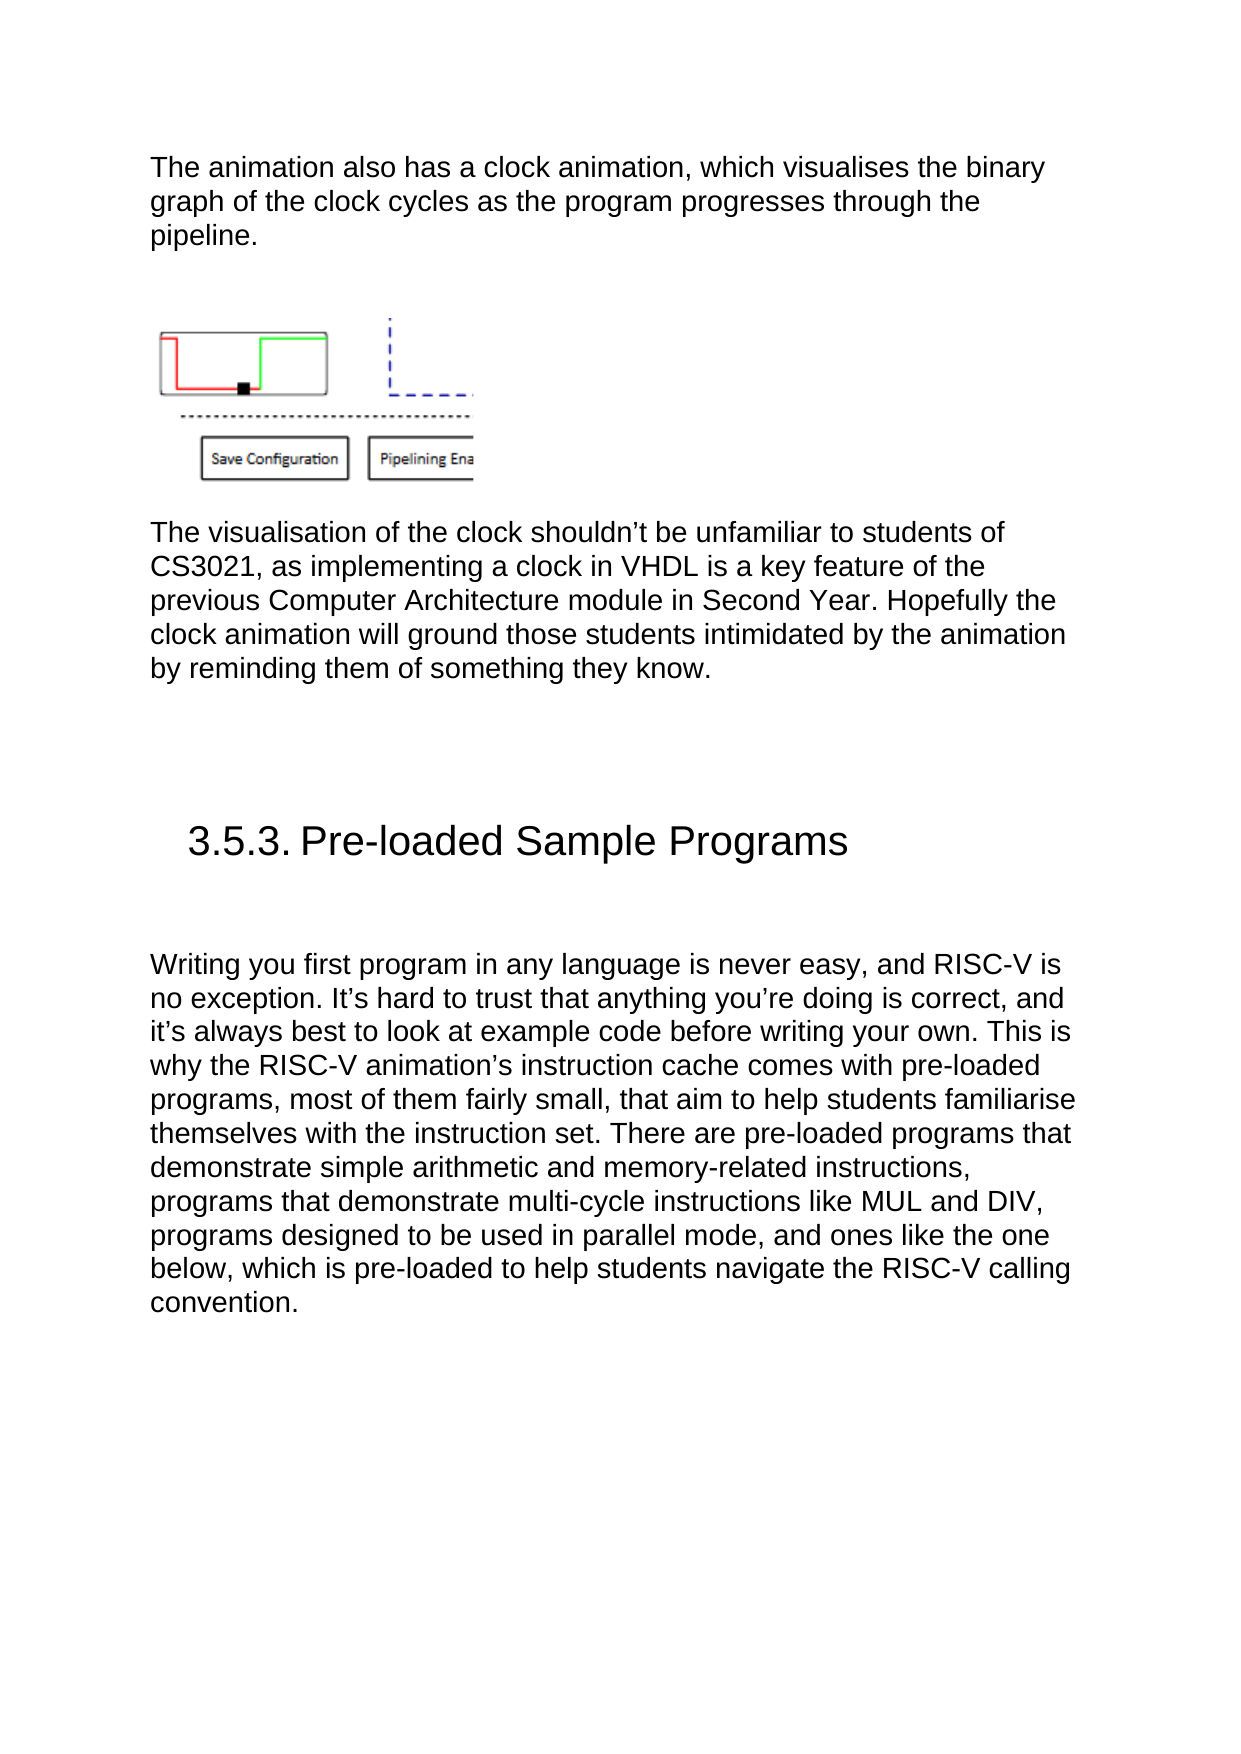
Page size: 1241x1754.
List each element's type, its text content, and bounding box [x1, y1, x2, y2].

text The visualisation of the clock shouldn’t be unfamiliar to students of CS3021, as implementing a clock in VHDL is a key feature of the previous Computer Architecture module in Second Year. Hopefully the clock animation will ground those students intimidated by the animation by reminding them of something they know. [150, 515, 1090, 684]
text The animation also has a clock animation, which visualises the binary graph of the clock cycles as the program progresses through the pipeline. [150, 150, 1090, 251]
list Pre-loaded Sample Programs [187, 817, 1090, 865]
text Writing you first program in any language is never easy, and RISC-V is no exception. It’s hard to trust that anything you’re doing is correct, and it’s always best to look at example code before writing your own. This is why the RISC-V animation’s instruction cache comes with pre-loaded programs, most of them fairly small, that aim to help students familiarise themselves with the instruction set. There are pre-loaded programs that demonstrate simple arithmetic and memory-related instructions, programs that demonstrate multi-cycle instructions like MUL and DIV, programs designed to be used in parallel mode, and ones like the one below, which is pre-loaded to help students navigate the RISC-V calling convention. [150, 947, 1090, 1319]
